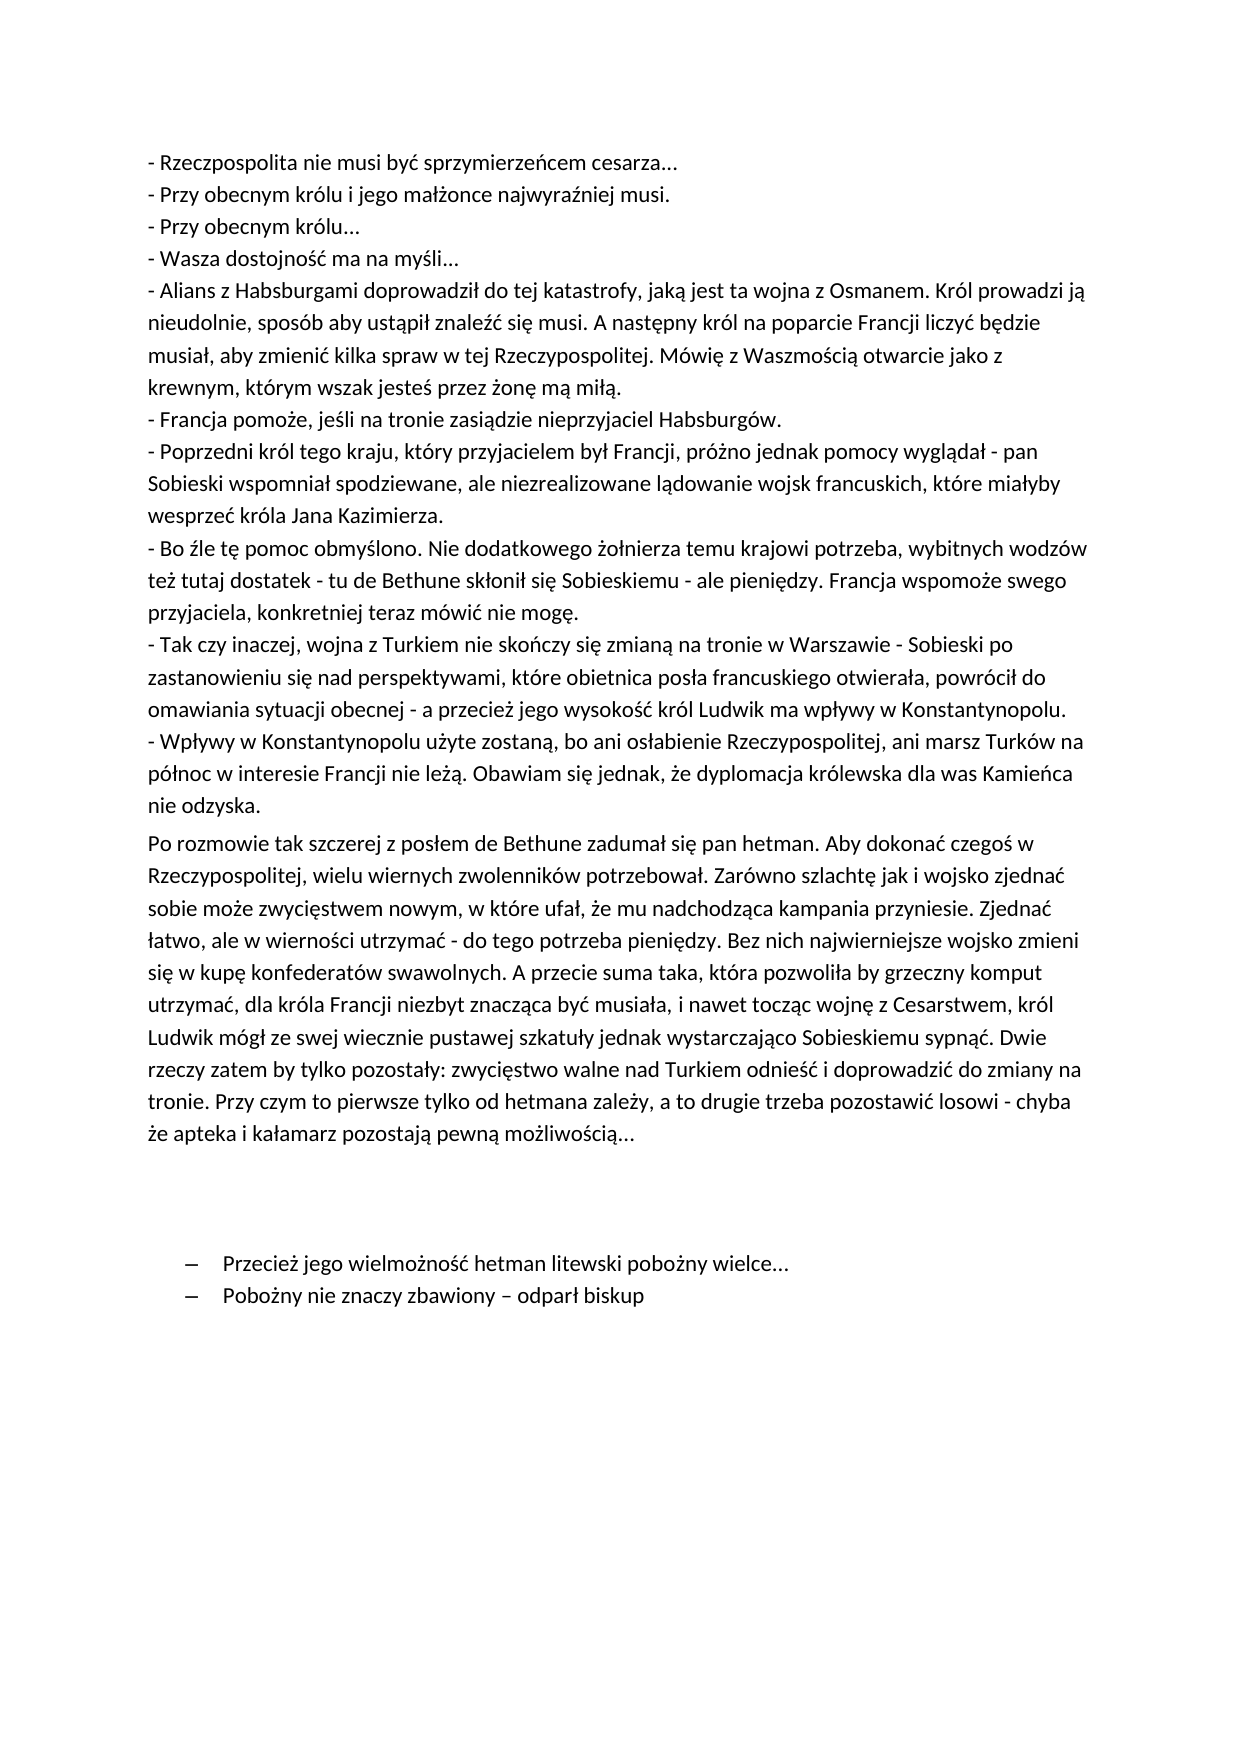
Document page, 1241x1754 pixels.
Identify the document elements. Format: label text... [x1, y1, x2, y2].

text - Francja pomoże, jeśli na tronie zasiądzie nieprzyjaciel Habsburgów. [148, 405, 1093, 433]
text - Wasza dostojność ma na myśli... [148, 244, 1093, 272]
text - Alians z Habsburgami doprowadził do tej katastrofy, jaką jest ta wojna z Osmanem. Król prowadzi ją nieudolnie, sposób aby ustąpił znaleźć się musi. A następny król na poparcie Francji liczyć będzie musiał, aby zmienić kilka spraw w tej Rzeczypospolitej. Mówię z Waszmością otwarcie jako z krewnym, którym wszak jesteś przez żonę mą miłą. [148, 276, 1093, 401]
text - Wpływy w Konstantynopolu użyte zostaną, bo ani osłabienie Rzeczypospolitej, ani marsz Turków na północ w interesie Francji nie leżą. Obawiam się jednak, że dyplomacja królewska dla was Kamieńca nie odzyska. [148, 727, 1093, 819]
list Przecież jego wielmożność hetman litewski pobożny wielce... [185, 1249, 1093, 1277]
text - Rzeczpospolita nie musi być sprzymierzeńcem cesarza... [148, 148, 1093, 176]
text Po rozmowie tak szczerej z posłem de Bethune zadumał się pan hetman. Aby dokonać czegoś w Rzeczypospolitej, wielu wiernych zwolenników potrzebował. Zarówno szlachtę jak i wojsko zjednać sobie może zwycięstwem nowym, w które ufał, że mu nadchodząca kampania przyniesie. Zjednać łatwo, ale w wierności utrzymać - do tego potrzeba pieniędzy. Bez nich najwierniejsze wojsko zmieni się w kupę konfederatów swawolnych. A przecie suma taka, która pozwoliła by grzeczny komput utrzymać, dla króla Francji niezbyt znacząca być musiała, i nawet tocząc wojnę z Cesarstwem, król Ludwik mógł ze swej wiecznie pustawej szkatuły jednak wystarczająco Sobieskiemu sypnąć. Dwie rzeczy zatem by tylko pozostały: zwycięstwo walne nad Turkiem odnieść i doprowadzić do zmiany na tronie. Przy czym to pierwsze tylko od hetmana zależy, a to drugie trzeba pozostawić losowi - chyba że apteka i kałamarz pozostają pewną możliwością... [148, 829, 1093, 1147]
text - Bo źle tę pomoc obmyślono. Nie dodatkowego żołnierza temu krajowi potrzeba, wybitnych wodzów też tutaj dostatek - tu de Bethune skłonił się Sobieskiemu - ale pieniędzy. Francja wspomoże swego przyjaciela, konkretniej teraz mówić nie mogę. [148, 534, 1093, 626]
text - Przy obecnym królu... [148, 212, 1093, 240]
list Pobożny nie znaczy zbawiony – odparł biskup [185, 1282, 1093, 1310]
text - Poprzedni król tego kraju, który przyjacielem był Francji, próżno jednak pomocy wyglądał - pan Sobieski wspomniał spodziewane, ale niezrealizowane lądowanie wojsk francuskich, które miałyby wesprzeć króla Jana Kazimierza. [148, 437, 1093, 530]
text - Tak czy inaczej, wojna z Turkiem nie skończy się zmianą na tronie w Warszawie - Sobieski po zastanowieniu się nad perspektywami, które obietnica posła francuskiego otwierała, powrócił do omawiania sytuacji obecnej - a przecież jego wysokość król Ludwik ma wpływy w Konstantynopolu. [148, 630, 1093, 723]
text - Przy obecnym królu i jego małżonce najwyraźniej musi. [148, 180, 1093, 208]
